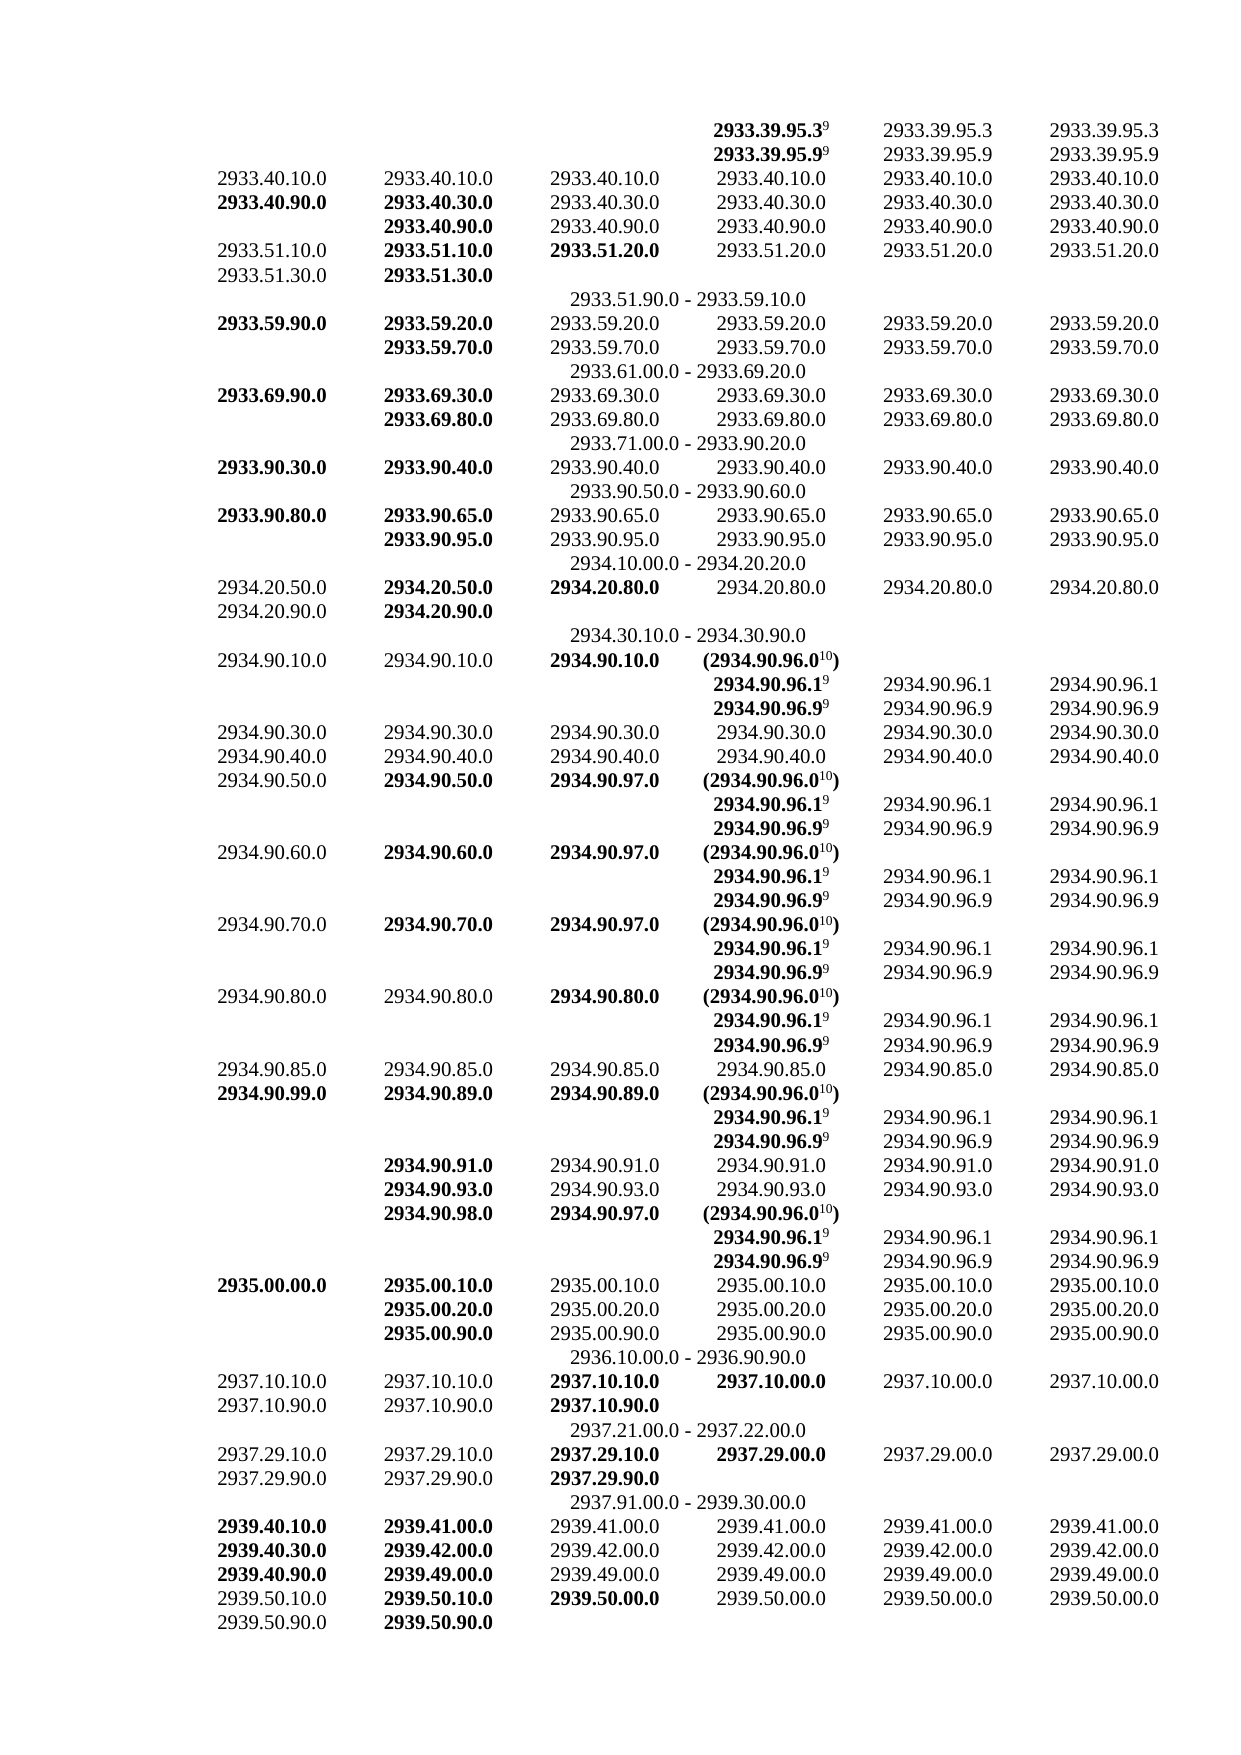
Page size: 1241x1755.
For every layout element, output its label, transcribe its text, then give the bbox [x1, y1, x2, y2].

table_cell 2934.20.50.0 [355, 575, 521, 599]
table_cell (2934.90.96.010) [688, 984, 854, 1008]
table_cell 2934.90.40.0 [688, 744, 854, 768]
table_cell 2934.90.96.9 [1021, 960, 1187, 984]
table_cell [1021, 1201, 1187, 1225]
table_cell 2933.69.80.0 [854, 407, 1021, 431]
table_cell 2937.21.00.0 - 2937.22.00.0 [189, 1418, 1187, 1442]
table_cell 2934.90.96.1 [1021, 936, 1187, 960]
table_cell [688, 1610, 854, 1634]
table_cell (2934.90.96.010) [688, 840, 854, 864]
table_cell 2937.10.10.0 [355, 1369, 521, 1393]
table_cell 2935.00.90.0 [355, 1321, 521, 1345]
table_cell 2934.90.89.0 [521, 1081, 688, 1105]
table_cell 2934.90.96.9 [1021, 1033, 1187, 1057]
table_cell 2939.49.00.0 [355, 1562, 521, 1586]
table_cell [1021, 1394, 1187, 1417]
table_cell 2937.10.00.0 [688, 1369, 854, 1393]
table_cell 2934.20.80.0 [688, 575, 854, 599]
table_cell 2933.51.30.0 [355, 263, 521, 287]
table_cell 2933.90.40.0 [688, 455, 854, 479]
table_cell 2933.59.70.0 [854, 335, 1021, 359]
table_cell 2934.90.91.0 [688, 1153, 854, 1177]
table_cell 2934.90.10.0 [521, 648, 688, 672]
table_cell 2933.39.95.99 [688, 142, 854, 166]
table_cell 2934.90.91.0 [854, 1153, 1021, 1177]
table_cell 2934.90.50.0 [355, 768, 521, 792]
table_cell 2934.90.96.19 [688, 1105, 854, 1129]
table_cell 2933.59.70.0 [1021, 335, 1187, 359]
table_cell 2934.90.40.0 [521, 744, 688, 768]
table_cell 2935.00.10.0 [688, 1273, 854, 1297]
table_cell 2934.90.85.0 [854, 1057, 1021, 1081]
table_cell 2934.90.93.0 [355, 1177, 521, 1201]
table_cell 2934.90.96.99 [688, 1129, 854, 1153]
table_cell 2934.90.96.9 [854, 1033, 1021, 1057]
table_cell 2935.00.10.0 [355, 1273, 521, 1297]
table_cell [521, 696, 688, 720]
table_cell 2934.90.85.0 [1021, 1057, 1187, 1081]
table_cell 2934.90.96.1 [1021, 672, 1187, 696]
table_cell [521, 1610, 688, 1634]
table_cell 2935.00.10.0 [1021, 1273, 1187, 1297]
table_cell [521, 888, 688, 912]
table_cell 2934.90.96.9 [854, 888, 1021, 912]
table_cell 2934.90.40.0 [1021, 744, 1187, 768]
table_cell 2933.90.65.0 [854, 503, 1021, 527]
table_cell [1021, 912, 1187, 936]
table_cell (2934.90.96.010) [688, 648, 854, 672]
table_cell 2934.90.40.0 [854, 744, 1021, 768]
table_cell 2934.90.96.1 [854, 672, 1021, 696]
table_cell [355, 1009, 521, 1032]
table_cell [854, 263, 1021, 287]
table_cell [189, 142, 355, 166]
table_cell [355, 1105, 521, 1129]
table_cell 2937.29.90.0 [189, 1466, 355, 1490]
table_cell 2934.90.96.99 [688, 1249, 854, 1273]
table_cell [854, 840, 1021, 864]
table_cell [521, 1105, 688, 1129]
table_cell 2939.41.00.0 [688, 1514, 854, 1538]
table_cell 2939.49.00.0 [521, 1562, 688, 1586]
table_cell 2937.10.00.0 [854, 1369, 1021, 1393]
table_cell 2933.59.70.0 [521, 335, 688, 359]
table_cell [1021, 768, 1187, 792]
table_cell 2933.59.20.0 [355, 311, 521, 335]
table_cell [854, 1081, 1021, 1105]
table_cell 2933.51.20.0 [854, 239, 1021, 262]
table_cell [521, 960, 688, 984]
table_cell 2939.50.00.0 [521, 1586, 688, 1610]
table_cell 2933.69.30.0 [1021, 383, 1187, 407]
table_cell 2937.29.10.0 [355, 1442, 521, 1466]
table_cell 2933.51.30.0 [189, 263, 355, 287]
table_cell 2933.51.20.0 [521, 239, 688, 262]
table_cell [355, 118, 521, 142]
table_cell 2934.90.60.0 [355, 840, 521, 864]
table_cell 2934.90.96.1 [854, 1105, 1021, 1129]
table_cell 2933.90.65.0 [355, 503, 521, 527]
table_cell 2937.29.90.0 [355, 1466, 521, 1490]
table_cell 2939.40.30.0 [189, 1538, 355, 1562]
table_cell 2934.90.96.99 [688, 696, 854, 720]
table_cell 2937.91.00.0 - 2939.30.00.0 [189, 1490, 1187, 1514]
table_cell 2939.50.90.0 [189, 1610, 355, 1634]
table_cell 2933.59.20.0 [1021, 311, 1187, 335]
table_cell 2934.20.90.0 [355, 599, 521, 623]
table_cell 2934.90.96.1 [854, 1009, 1021, 1032]
table_cell 2935.00.10.0 [854, 1273, 1021, 1297]
table_cell 2933.69.80.0 [355, 407, 521, 431]
table_cell 2934.90.96.9 [1021, 1249, 1187, 1273]
table_cell 2933.59.70.0 [355, 335, 521, 359]
table_cell (2934.90.96.010) [688, 912, 854, 936]
table_cell 2934.90.80.0 [521, 984, 688, 1008]
table_cell [189, 335, 355, 359]
table_cell [189, 214, 355, 238]
table_cell 2934.90.96.19 [688, 1225, 854, 1249]
table_cell [854, 599, 1021, 623]
table_cell 2934.90.85.0 [688, 1057, 854, 1081]
table_cell 2933.40.30.0 [854, 190, 1021, 214]
table_cell 2934.90.93.0 [854, 1177, 1021, 1201]
table_cell [521, 263, 688, 287]
table_cell [189, 118, 355, 142]
table_cell 2935.00.10.0 [521, 1273, 688, 1297]
table_cell 2939.50.00.0 [1021, 1586, 1187, 1610]
table_cell [521, 936, 688, 960]
table_cell 2933.90.40.0 [521, 455, 688, 479]
table_cell [521, 672, 688, 696]
table_cell 2933.59.90.0 [189, 311, 355, 335]
table_cell [521, 816, 688, 840]
table_cell 2933.61.00.0 - 2933.69.20.0 [189, 359, 1187, 383]
table_cell 2934.90.30.0 [355, 720, 521, 744]
table_cell 2933.51.10.0 [189, 239, 355, 262]
table_cell 2934.90.96.19 [688, 864, 854, 888]
table_cell 2934.90.30.0 [521, 720, 688, 744]
table_cell 2935.00.90.0 [688, 1321, 854, 1345]
table_cell 2933.39.95.3 [1021, 118, 1187, 142]
table_cell [189, 672, 355, 696]
table_cell 2934.90.70.0 [355, 912, 521, 936]
table_cell 2937.29.00.0 [1021, 1442, 1187, 1466]
table_cell 2935.00.20.0 [355, 1297, 521, 1321]
table_cell [1021, 1081, 1187, 1105]
table_cell [521, 792, 688, 816]
table_cell [854, 1610, 1021, 1634]
table_cell [521, 1129, 688, 1153]
table_cell [189, 407, 355, 431]
table_cell 2933.90.95.0 [854, 527, 1021, 551]
table_cell 2933.40.10.0 [688, 166, 854, 190]
table_cell 2934.90.91.0 [521, 1153, 688, 1177]
table_cell 2934.90.30.0 [189, 720, 355, 744]
table_cell 2933.90.95.0 [521, 527, 688, 551]
table_cell 2933.69.30.0 [688, 383, 854, 407]
table_cell [189, 1177, 355, 1201]
table_cell 2933.90.30.0 [189, 455, 355, 479]
table_cell 2934.90.96.19 [688, 936, 854, 960]
table_cell 2937.29.10.0 [521, 1442, 688, 1466]
table_cell 2934.90.96.1 [854, 936, 1021, 960]
table_cell 2934.90.96.9 [854, 696, 1021, 720]
table_cell 2937.10.00.0 [1021, 1369, 1187, 1393]
table_cell 2934.90.96.9 [1021, 1129, 1187, 1153]
table_cell 2937.29.10.0 [189, 1442, 355, 1466]
table_cell [854, 1394, 1021, 1417]
table_cell [189, 1249, 355, 1273]
table_cell 2939.41.00.0 [854, 1514, 1021, 1538]
table_cell [521, 1225, 688, 1249]
table_cell 2933.40.30.0 [1021, 190, 1187, 214]
table_cell 2939.42.00.0 [854, 1538, 1021, 1562]
table_cell 2934.90.96.1 [1021, 864, 1187, 888]
table_cell [189, 696, 355, 720]
table_cell 2935.00.20.0 [1021, 1297, 1187, 1321]
table_cell 2934.90.97.0 [521, 912, 688, 936]
table_cell 2934.90.96.99 [688, 816, 854, 840]
table_cell [355, 1225, 521, 1249]
table_cell 2934.90.98.0 [355, 1201, 521, 1225]
table_cell [688, 1394, 854, 1417]
table_cell 2934.20.80.0 [854, 575, 1021, 599]
table_cell 2934.90.80.0 [355, 984, 521, 1008]
table_cell 2937.10.90.0 [189, 1394, 355, 1417]
table_cell 2933.40.90.0 [189, 190, 355, 214]
table_cell 2933.90.95.0 [355, 527, 521, 551]
table_cell [521, 599, 688, 623]
table_cell 2934.90.96.1 [1021, 1225, 1187, 1249]
table_cell 2939.49.00.0 [1021, 1562, 1187, 1586]
table_cell 2933.40.90.0 [854, 214, 1021, 238]
table_cell 2933.51.90.0 - 2933.59.10.0 [189, 287, 1187, 311]
table_cell 2933.39.95.3 [854, 118, 1021, 142]
table_cell 2939.41.00.0 [355, 1514, 521, 1538]
table_cell 2934.90.96.1 [854, 792, 1021, 816]
table_cell 2934.90.96.1 [854, 1225, 1021, 1249]
table_cell 2934.20.80.0 [521, 575, 688, 599]
table_cell 2933.69.30.0 [355, 383, 521, 407]
table_cell [189, 1033, 355, 1057]
table_cell [355, 792, 521, 816]
table_cell [355, 1129, 521, 1153]
table_cell 2937.10.10.0 [521, 1369, 688, 1393]
table_cell 2934.90.85.0 [189, 1057, 355, 1081]
table_cell (2934.90.96.010) [688, 1081, 854, 1105]
table_cell 2939.41.00.0 [1021, 1514, 1187, 1538]
table_cell 2939.49.00.0 [854, 1562, 1021, 1586]
table_cell 2935.00.20.0 [688, 1297, 854, 1321]
table_cell 2934.90.96.9 [854, 1249, 1021, 1273]
table_cell [189, 527, 355, 551]
table_cell 2939.50.90.0 [355, 1610, 521, 1634]
table_cell 2934.90.60.0 [189, 840, 355, 864]
table_cell 2939.50.00.0 [854, 1586, 1021, 1610]
table_cell 2939.40.10.0 [189, 1514, 355, 1538]
table_cell 2934.90.96.9 [1021, 888, 1187, 912]
table_cell [189, 888, 355, 912]
table_cell [521, 142, 688, 166]
table_cell [355, 1033, 521, 1057]
table_cell 2934.90.89.0 [355, 1081, 521, 1105]
table_cell [854, 984, 1021, 1008]
table_cell 2933.40.10.0 [189, 166, 355, 190]
table_cell [854, 1466, 1021, 1490]
table_cell 2934.90.91.0 [355, 1153, 521, 1177]
table_cell [355, 816, 521, 840]
table_cell 2933.51.20.0 [688, 239, 854, 262]
table_cell (2934.90.96.010) [688, 768, 854, 792]
table_cell [355, 1249, 521, 1273]
table_cell [189, 864, 355, 888]
table_cell [521, 118, 688, 142]
table_cell 2933.69.90.0 [189, 383, 355, 407]
table_cell 2934.90.96.19 [688, 792, 854, 816]
table_cell 2933.59.20.0 [854, 311, 1021, 335]
table_cell 2933.40.90.0 [521, 214, 688, 238]
table_cell [189, 816, 355, 840]
table_cell 2934.90.96.9 [1021, 816, 1187, 840]
table_cell 2934.90.93.0 [688, 1177, 854, 1201]
table_cell 2933.51.20.0 [1021, 239, 1187, 262]
table_cell [189, 1225, 355, 1249]
table_cell [1021, 1610, 1187, 1634]
table_cell 2934.90.85.0 [355, 1057, 521, 1081]
table_cell 2937.10.10.0 [189, 1369, 355, 1393]
table_cell 2934.90.93.0 [521, 1177, 688, 1201]
table_cell 2934.90.96.1 [1021, 1105, 1187, 1129]
table_cell 2933.40.10.0 [1021, 166, 1187, 190]
table_cell 2934.90.97.0 [521, 1201, 688, 1225]
table_cell 2933.69.80.0 [688, 407, 854, 431]
table_cell 2937.10.90.0 [521, 1394, 688, 1417]
table_cell 2933.90.80.0 [189, 503, 355, 527]
table_cell 2937.10.90.0 [355, 1394, 521, 1417]
table_cell 2934.90.96.99 [688, 888, 854, 912]
table_cell 2933.39.95.9 [1021, 142, 1187, 166]
table_cell 2933.90.65.0 [688, 503, 854, 527]
table_cell 2933.59.20.0 [688, 311, 854, 335]
table_cell 2934.90.96.99 [688, 960, 854, 984]
table_cell 2933.40.90.0 [355, 214, 521, 238]
table_cell 2939.50.00.0 [688, 1586, 854, 1610]
table_cell 2934.90.70.0 [189, 912, 355, 936]
table_cell 2934.90.40.0 [189, 744, 355, 768]
table_cell 2933.39.95.39 [688, 118, 854, 142]
table_cell 2934.90.30.0 [1021, 720, 1187, 744]
table_cell 2933.40.10.0 [355, 166, 521, 190]
table_cell [189, 1105, 355, 1129]
table_cell [521, 1249, 688, 1273]
table_cell 2937.29.00.0 [854, 1442, 1021, 1466]
table_cell [1021, 263, 1187, 287]
table_cell [1021, 1466, 1187, 1490]
table_cell [355, 696, 521, 720]
table_cell 2934.90.80.0 [189, 984, 355, 1008]
table_cell 2933.90.65.0 [521, 503, 688, 527]
table_cell [189, 1009, 355, 1032]
table_cell 2933.71.00.0 - 2933.90.20.0 [189, 431, 1187, 455]
table_cell 2934.90.96.9 [854, 816, 1021, 840]
table_cell 2933.69.80.0 [521, 407, 688, 431]
table_cell [189, 792, 355, 816]
table_cell 2934.90.30.0 [688, 720, 854, 744]
table_cell 2933.90.40.0 [854, 455, 1021, 479]
table_cell 2933.40.10.0 [854, 166, 1021, 190]
table_cell 2933.90.65.0 [1021, 503, 1187, 527]
table_cell [688, 263, 854, 287]
table_cell 2934.10.00.0 - 2934.20.20.0 [189, 551, 1187, 575]
table_cell 2935.00.20.0 [521, 1297, 688, 1321]
table_cell (2934.90.96.010) [688, 1201, 854, 1225]
table_cell 2939.50.10.0 [189, 1586, 355, 1610]
table_cell 2934.90.96.9 [1021, 696, 1187, 720]
table_cell 2933.90.40.0 [355, 455, 521, 479]
table_cell 2933.51.10.0 [355, 239, 521, 262]
table_cell 2934.20.90.0 [189, 599, 355, 623]
table_cell [355, 864, 521, 888]
table_cell [189, 960, 355, 984]
table_cell [189, 936, 355, 960]
table_cell 2934.90.96.19 [688, 672, 854, 696]
table_cell [521, 1009, 688, 1032]
table_cell 2933.69.30.0 [521, 383, 688, 407]
table_cell 2934.90.96.9 [854, 1129, 1021, 1153]
table_cell 2933.90.50.0 - 2933.90.60.0 [189, 479, 1187, 503]
table_cell 2934.90.99.0 [189, 1081, 355, 1105]
table_cell [521, 1033, 688, 1057]
table_cell 2933.39.95.9 [854, 142, 1021, 166]
table_cell 2933.90.95.0 [688, 527, 854, 551]
table_cell [189, 1129, 355, 1153]
table_cell 2934.90.10.0 [355, 648, 521, 672]
table_cell [1021, 599, 1187, 623]
table_cell 2933.40.90.0 [688, 214, 854, 238]
table_cell 2939.42.00.0 [1021, 1538, 1187, 1562]
table_cell 2933.40.30.0 [521, 190, 688, 214]
table_cell [355, 936, 521, 960]
table_cell 2933.69.30.0 [854, 383, 1021, 407]
table_cell 2933.40.90.0 [1021, 214, 1187, 238]
table_cell 2934.20.80.0 [1021, 575, 1187, 599]
table_cell [1021, 984, 1187, 1008]
table_cell [189, 1153, 355, 1177]
table_cell 2933.90.40.0 [1021, 455, 1187, 479]
table_cell 2934.90.96.99 [688, 1033, 854, 1057]
table_cell 2939.49.00.0 [688, 1562, 854, 1586]
table_cell 2934.90.50.0 [189, 768, 355, 792]
table_cell 2934.90.93.0 [1021, 1177, 1187, 1201]
table_cell 2939.41.00.0 [521, 1514, 688, 1538]
table_cell [854, 1201, 1021, 1225]
table_cell [189, 1321, 355, 1345]
table_cell 2934.90.40.0 [355, 744, 521, 768]
table_cell 2935.00.00.0 [189, 1273, 355, 1297]
table_cell 2933.59.20.0 [521, 311, 688, 335]
table_cell 2934.90.97.0 [521, 768, 688, 792]
table_cell 2937.29.90.0 [521, 1466, 688, 1490]
table_cell [521, 864, 688, 888]
table_cell 2934.90.91.0 [1021, 1153, 1187, 1177]
table_cell 2934.30.10.0 - 2934.30.90.0 [189, 624, 1187, 647]
table_cell 2934.90.96.1 [1021, 792, 1187, 816]
table_cell [355, 888, 521, 912]
table_cell [688, 1466, 854, 1490]
table_cell 2934.90.96.1 [854, 864, 1021, 888]
table_cell 2939.40.90.0 [189, 1562, 355, 1586]
table_cell 2934.90.85.0 [521, 1057, 688, 1081]
table_cell 2935.00.90.0 [854, 1321, 1021, 1345]
table_cell 2934.90.97.0 [521, 840, 688, 864]
table_cell 2934.20.50.0 [189, 575, 355, 599]
table_cell [1021, 840, 1187, 864]
table_cell 2936.10.00.0 - 2936.90.90.0 [189, 1345, 1187, 1369]
table_cell 2935.00.90.0 [1021, 1321, 1187, 1345]
table_cell 2933.40.30.0 [688, 190, 854, 214]
table_cell 2933.69.80.0 [1021, 407, 1187, 431]
table_cell 2937.29.00.0 [688, 1442, 854, 1466]
table_cell 2934.90.96.9 [854, 960, 1021, 984]
table_cell [854, 648, 1021, 672]
table_cell [355, 960, 521, 984]
table_cell [355, 142, 521, 166]
table_cell [355, 672, 521, 696]
table_cell [854, 768, 1021, 792]
table_cell 2939.42.00.0 [521, 1538, 688, 1562]
table_cell 2933.40.30.0 [355, 190, 521, 214]
table_cell 2933.59.70.0 [688, 335, 854, 359]
table_cell 2935.00.20.0 [854, 1297, 1021, 1321]
table_cell 2939.42.00.0 [355, 1538, 521, 1562]
table_cell 2933.90.95.0 [1021, 527, 1187, 551]
table_cell 2939.50.10.0 [355, 1586, 521, 1610]
table_cell 2934.90.30.0 [854, 720, 1021, 744]
table_cell 2934.90.96.1 [1021, 1009, 1187, 1032]
table_cell [189, 1201, 355, 1225]
table_cell [854, 912, 1021, 936]
table_cell 2935.00.90.0 [521, 1321, 688, 1345]
table_cell [189, 1297, 355, 1321]
table_cell 2934.90.10.0 [189, 648, 355, 672]
table_cell [1021, 648, 1187, 672]
table_cell [688, 599, 854, 623]
table_cell 2934.90.96.19 [688, 1009, 854, 1032]
table_cell 2939.42.00.0 [688, 1538, 854, 1562]
table_cell 2933.40.10.0 [521, 166, 688, 190]
